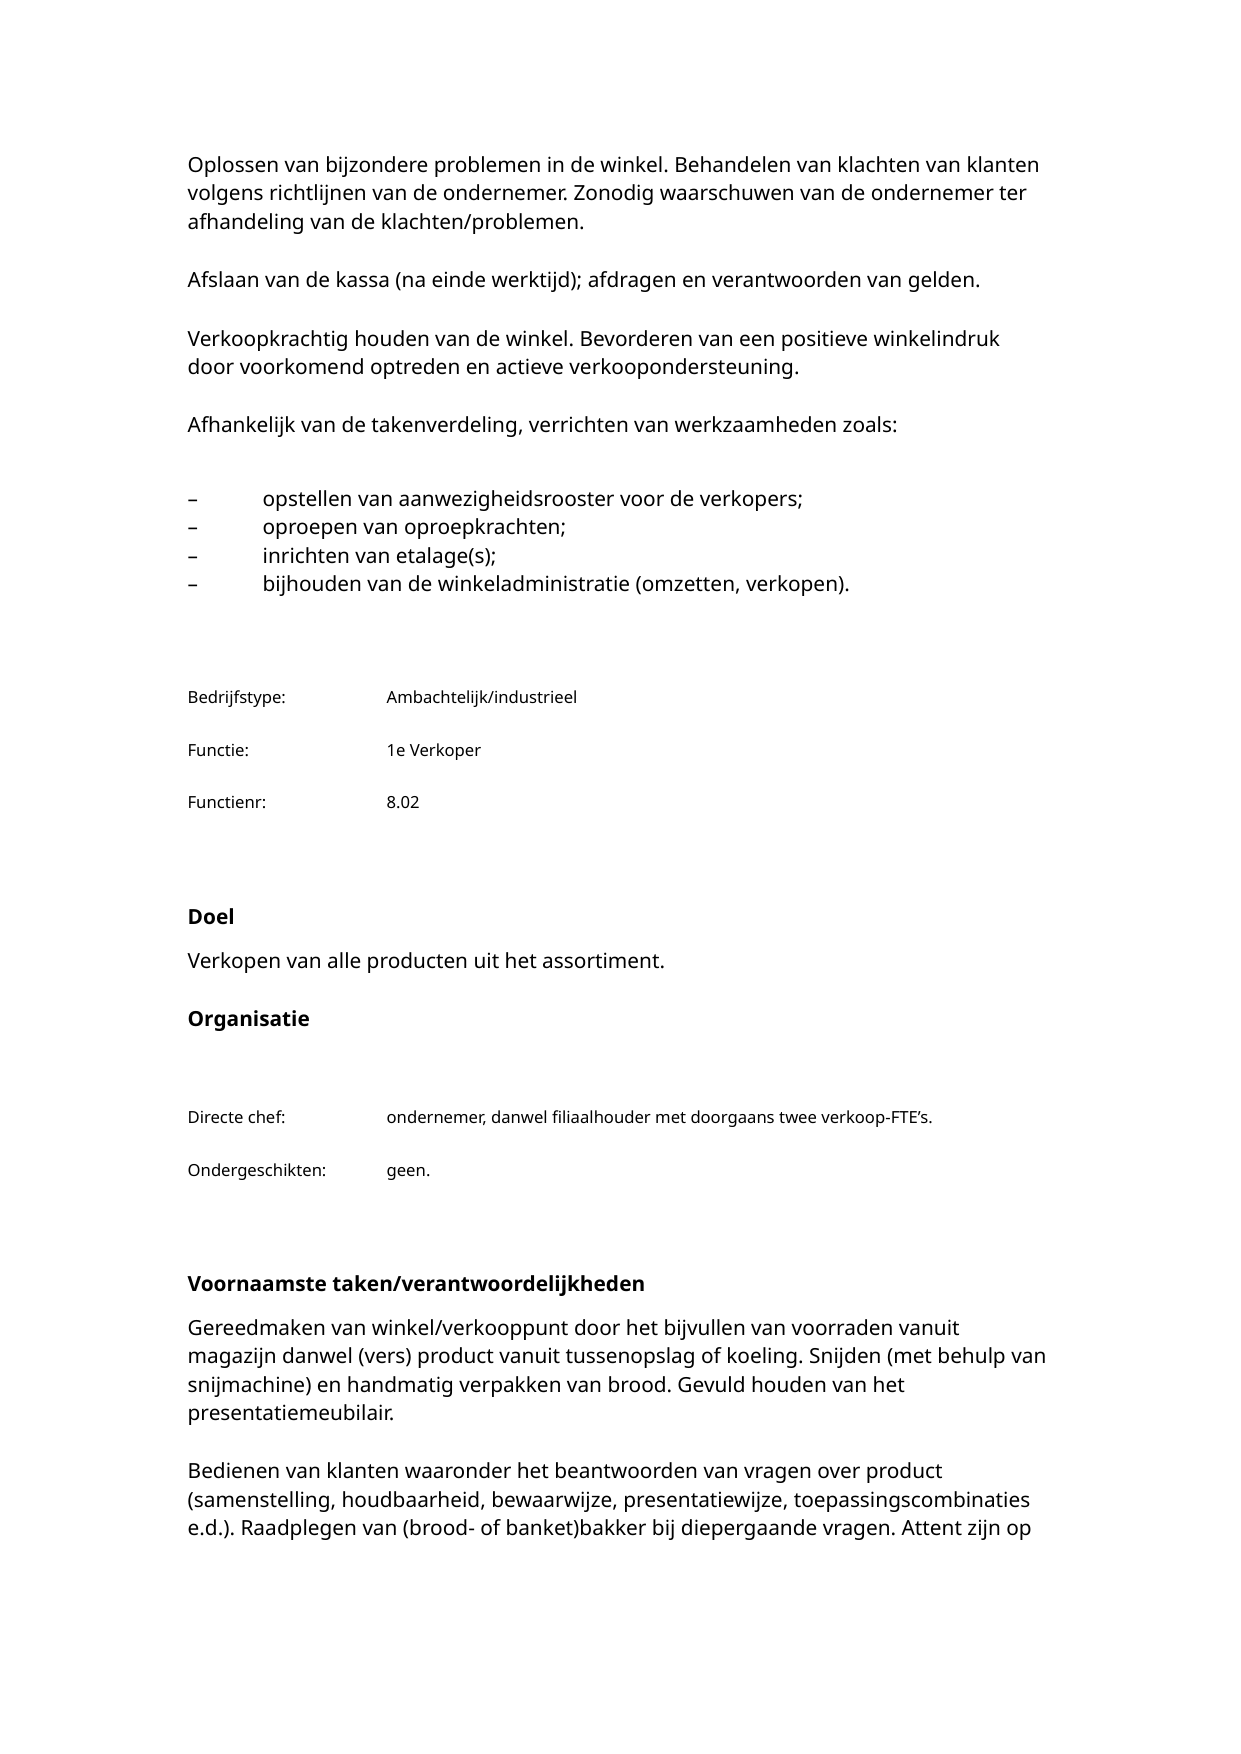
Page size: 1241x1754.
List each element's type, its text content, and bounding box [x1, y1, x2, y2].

table_cell Ondergeschikten: [188, 1158, 386, 1211]
text Afhankelijk van de takenverdeling, verrichten van werkzaamheden zoals: [187, 411, 1053, 439]
list inrichten van etalage(s); [187, 541, 1053, 569]
table_header Bedrijfstype: [188, 686, 386, 738]
text Oplossen van bijzondere problemen in de winkel. Behandelen van klachten van klanten volgens richtlijnen van de ondernemer. Zonodig waarschuwen van de ondernemer ter afhandeling van de klachten/problemen. [187, 150, 1053, 235]
text Afslaan van de kassa (na einde werktijd); afdragen en verantwoorden van gelden. [187, 265, 1053, 294]
text Verkopen van alle producten uit het assortiment. [187, 946, 1053, 974]
table_cell Functie: [188, 739, 386, 791]
text Organisatie [187, 1004, 1053, 1033]
list opstellen van aanwezigheidsrooster voor de verkopers; [187, 484, 1053, 512]
table_cell 1e Verkoper [386, 739, 1053, 791]
table_header ondernemer, danwel filiaalhouder met doorgaans twee verkoop-FTE’s. [386, 1106, 1053, 1158]
table_cell 8.02 [386, 791, 1053, 844]
list oproepen van oproepkrachten; [187, 512, 1053, 541]
list bijhouden van de winkeladministratie (omzetten, verkopen). [187, 569, 1053, 598]
text Voornaamste taken/verantwoordelijkheden [187, 1269, 1053, 1298]
table_header Directe chef: [188, 1106, 386, 1158]
text Bedienen van klanten waaronder het beantwoorden van vragen over product (samenstelling, houdbaarheid, bewaarwijze, presentatiewijze, toepassingscombinaties e.d.). Raadplegen van (brood- of banket)bakker bij diepergaande vragen. Attent zijn op [187, 1457, 1053, 1542]
text Gereedmaken van winkel/verkooppunt door het bijvullen van voorraden vanuit magazijn danwel (vers) product vanuit tussenopslag of koeling. Snijden (met behulp van snijmachine) en handmatig verpakken van brood. Gevuld houden van het presentatiemeubilair. [187, 1313, 1053, 1427]
text Verkoopkrachtig houden van de winkel. Bevorderen van een positieve winkelindruk door voorkomend optreden en actieve verkoopondersteuning. [187, 324, 1053, 381]
text Doel [187, 902, 1053, 931]
table_cell Functienr: [188, 791, 386, 844]
table_cell geen. [386, 1158, 1053, 1211]
table_header Ambachtelijk/industrieel [386, 686, 1053, 738]
